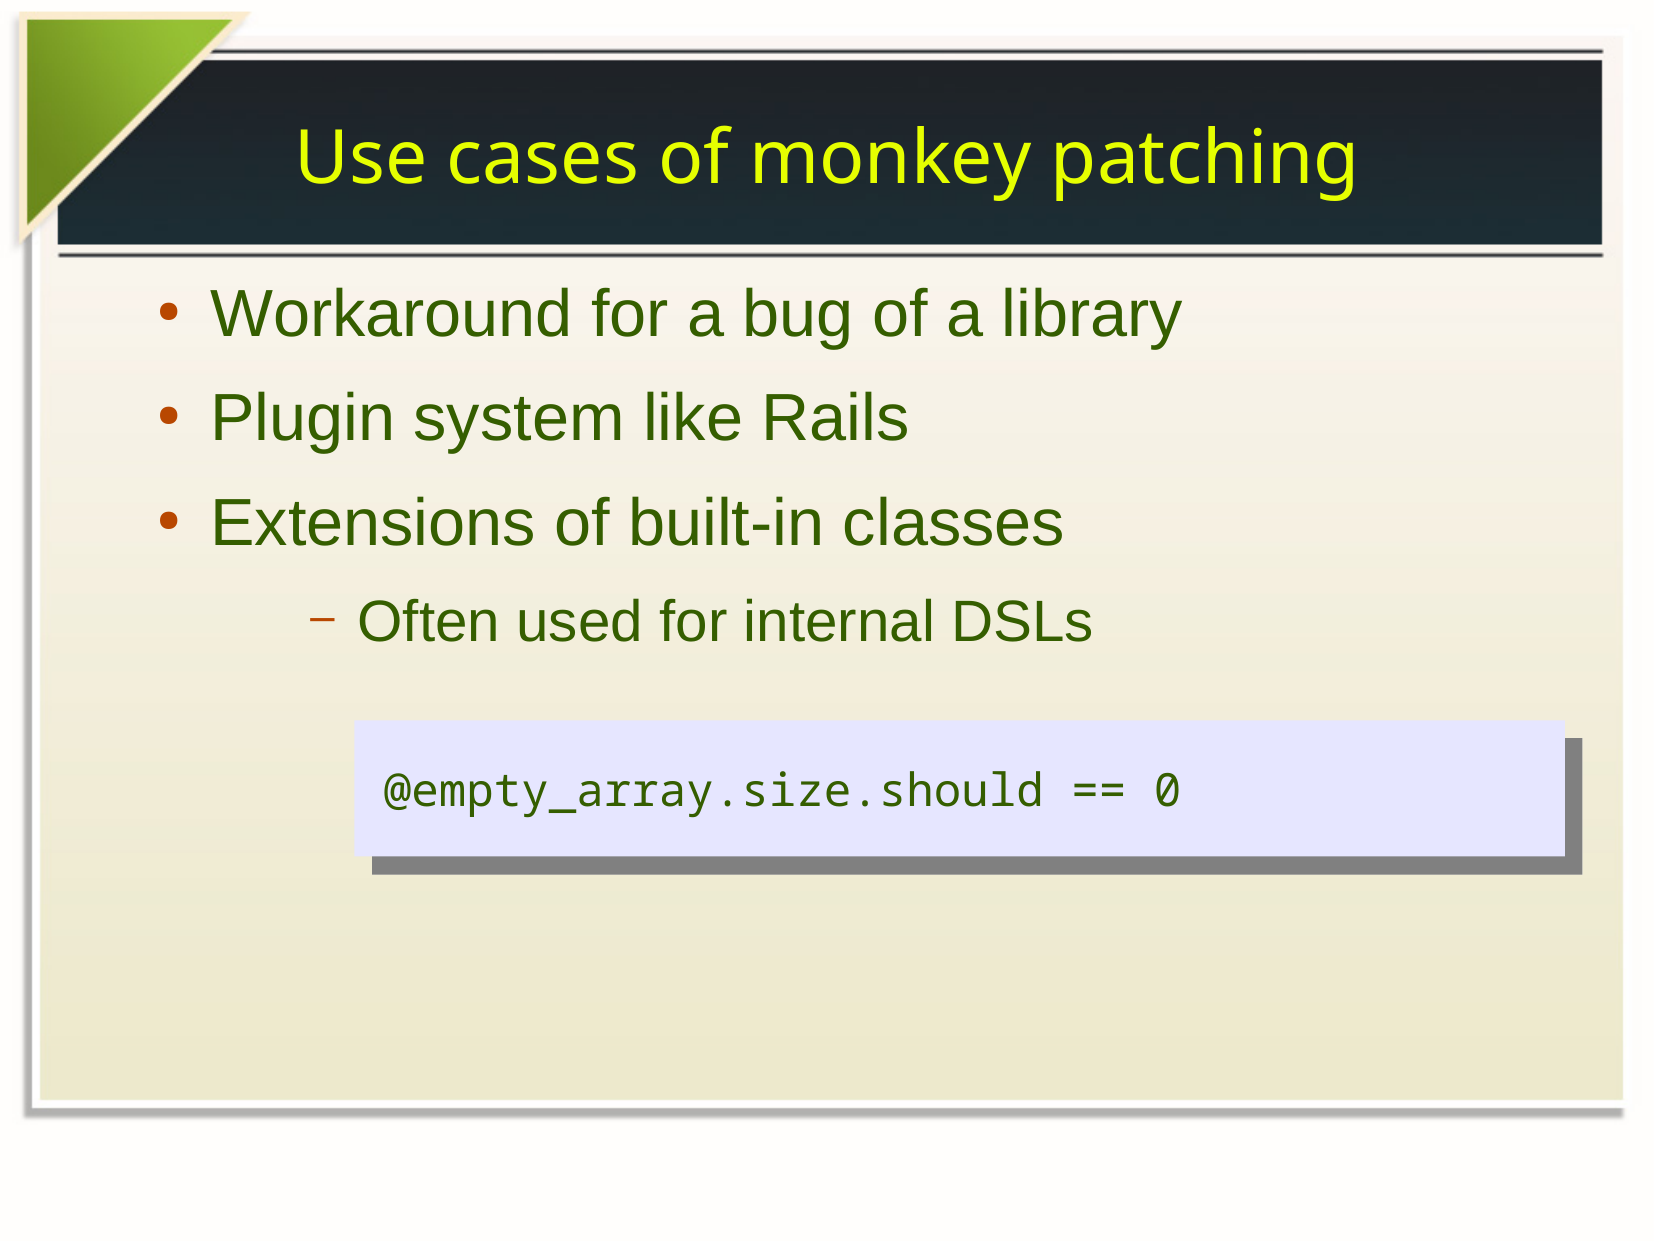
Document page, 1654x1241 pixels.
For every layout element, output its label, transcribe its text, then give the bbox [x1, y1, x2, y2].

list Workaround for a bug of a library Plugin system like Rails Extensions of built-in classes Often used for internal DSLs [121, 276, 1534, 1087]
text_box @empty_array.size.should == 0 [354, 720, 1565, 857]
title Use cases of monkey patching [121, 73, 1534, 237]
picture [0, 0, 1654, 1241]
